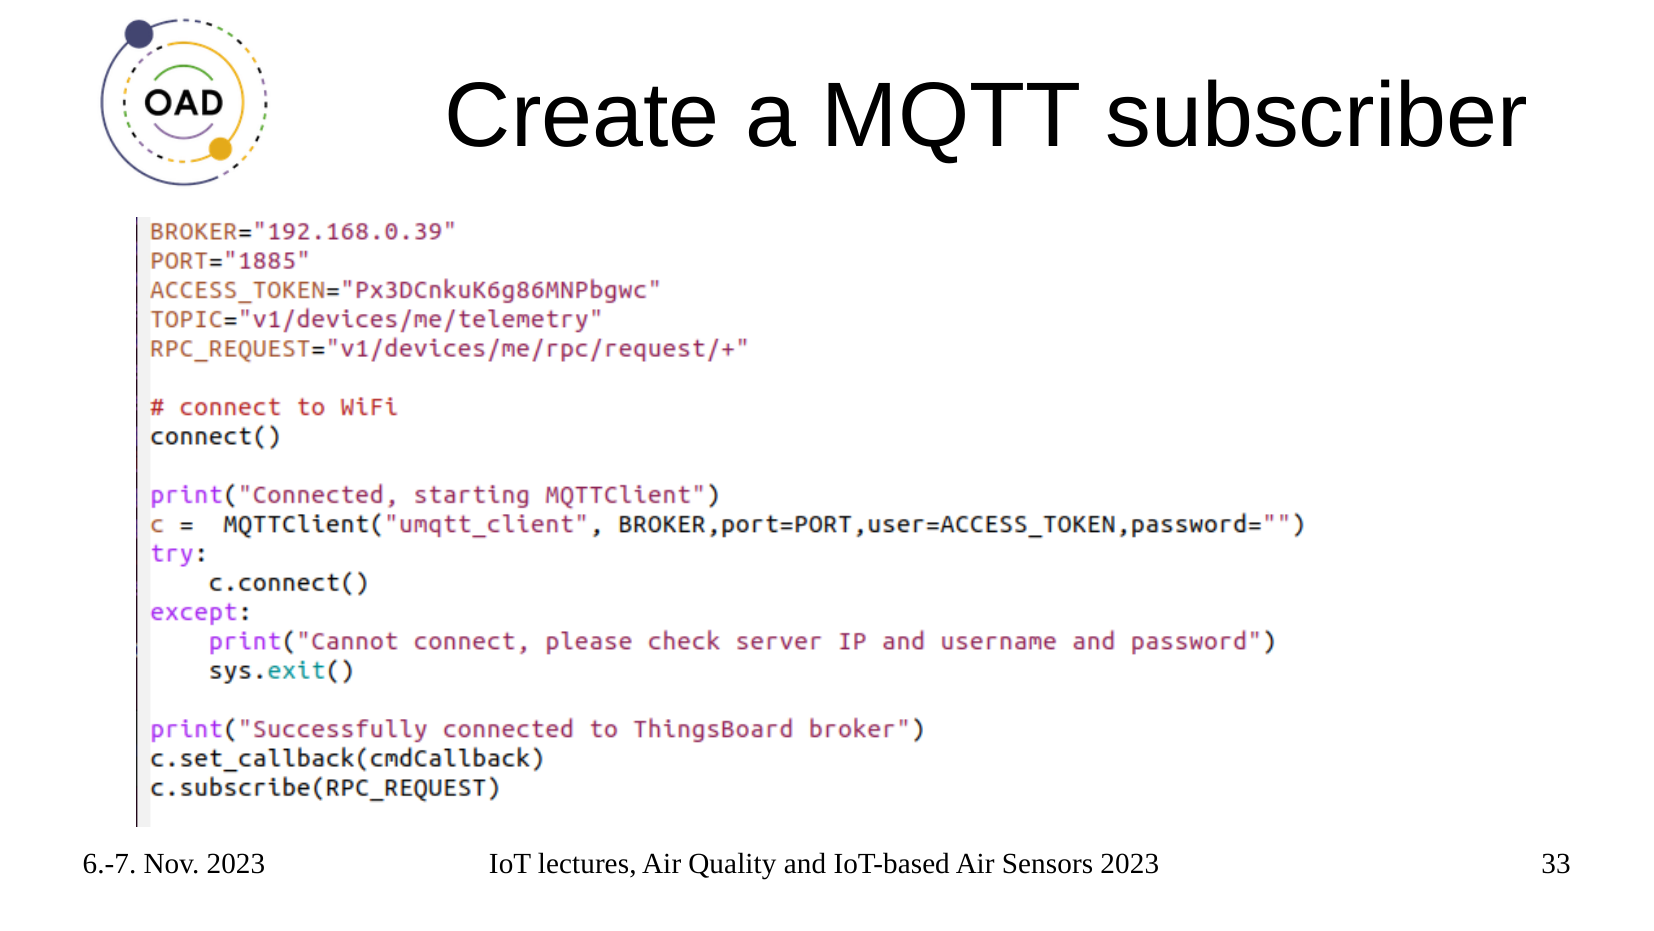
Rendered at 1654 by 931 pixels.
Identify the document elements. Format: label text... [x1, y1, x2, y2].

picture [136, 217, 1375, 827]
title Create a MQTT subscriber [403, 37, 1571, 193]
picture [59, 4, 303, 207]
